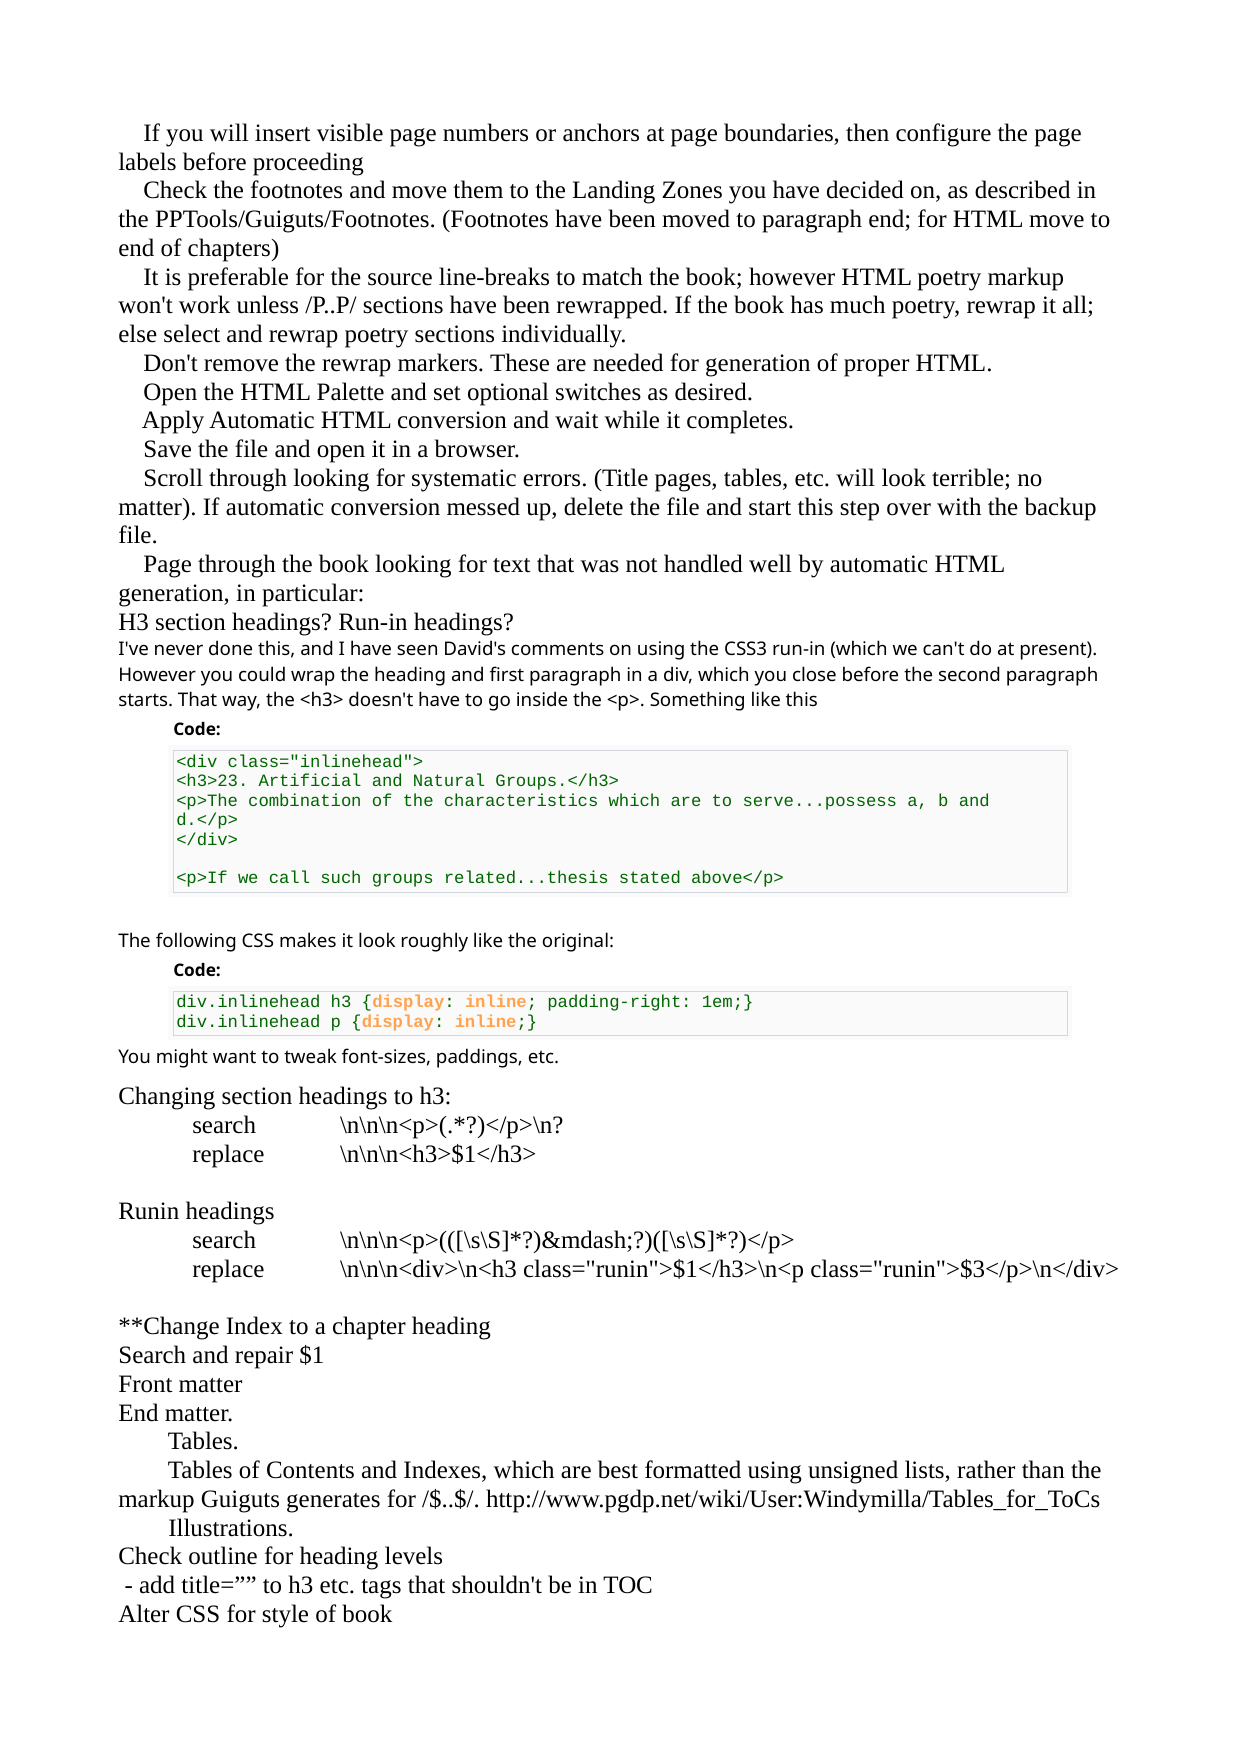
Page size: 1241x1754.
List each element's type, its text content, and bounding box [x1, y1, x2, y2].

text Illustrations. [118, 1513, 1122, 1541]
text Check outline for heading levels [118, 1541, 1122, 1570]
text If you will insert visible page numbers or anchors at page boundaries, then configure the page labels before proceeding [118, 118, 1122, 176]
text Changing section headings to h3: [118, 1081, 1122, 1110]
table_cell <div class="inlinehead"> <h3>23. Artificial and Natural Groups.</h3> <p>The combination of the characteristics which are to serve...possess a, b and d.</p> </div> <p>If we call such groups related...thesis stated above</p> [168, 745, 1072, 897]
text Apply Automatic HTML conversion and wait while it completes. [118, 406, 1122, 434]
text The following CSS makes it look roughly like the original: [118, 897, 1122, 953]
text I've never done this, and I have seen David's comments on using the CSS3 run-in (which we can't do at present). However you could wrap the heading and first paragraph in a div, which you close before the second paragraph starts. That way, the <h3> doesn't have to go inside the <p>. Something like this [118, 636, 1122, 712]
text - add title=”” to h3 etc. tags that shouldn't be in TOC [118, 1570, 1122, 1599]
text Scroll through looking for systematic errors. (Title pages, tables, etc. will look terrible; no matter). If automatic conversion messed up, delete the file and start this step over with the backup file. [118, 463, 1122, 549]
text Open the HTML Palette and set optional switches as desired. [118, 377, 1122, 406]
text Search and repair $1 [118, 1340, 1122, 1369]
table_cell div.inlinehead h3 {display: inline; padding-right: 1em;} div.inlinehead p {display: inline;} [168, 986, 1072, 1040]
text Tables of Contents and Indexes, which are best formatted using unsigned lists, rather than the markup Guiguts generates for /$..$/. http://www.pgdp.net/wiki/User:Windymilla/Tables_for_ToCs [118, 1455, 1122, 1513]
text Front matter [118, 1369, 1122, 1398]
text You might want to tweak font-sizes, paddings, etc. [118, 1040, 1122, 1069]
text End matter. [118, 1398, 1122, 1426]
text search \n\n\n<p>(.*?)</p>\n? [118, 1110, 1122, 1139]
text Alter CSS for style of book [118, 1599, 1122, 1628]
text Save the file and open it in a browser. [118, 434, 1122, 463]
text replace \n\n\n<h3>$1</h3> [118, 1139, 1122, 1168]
text Tables. [118, 1426, 1122, 1455]
table_header Code: [168, 712, 1072, 745]
text Don't remove the rewrap markers. These are needed for generation of proper HTML. [118, 348, 1122, 377]
text Page through the book looking for text that was not handled well by automatic HTML generation, in particular: [118, 549, 1122, 607]
text **Change Index to a chapter heading [118, 1311, 1122, 1340]
text search \n\n\n<p>(([\s\S]*?)&mdash;?)([\s\S]*?)</p> [118, 1225, 1122, 1254]
text replace \n\n\n<div>\n<h3 class="runin">$1</h3>\n<p class="runin">$3</p>\n</div> [118, 1254, 1122, 1283]
table_header Code: [168, 953, 1072, 986]
text Check the footnotes and move them to the Landing Zones you have decided on, as described in the PPTools/Guiguts/Footnotes. (Footnotes have been moved to paragraph end; for HTML move to end of chapters) [118, 176, 1122, 262]
text H3 section headings? Run-in headings? [118, 607, 1122, 636]
text It is preferable for the source line-breaks to match the book; however HTML poetry markup won't work unless /P..P/ sections have been rewrapped. If the book has much poetry, rewrap it all; else select and rewrap poetry sections individually. [118, 262, 1122, 348]
text Runin headings [118, 1196, 1122, 1225]
